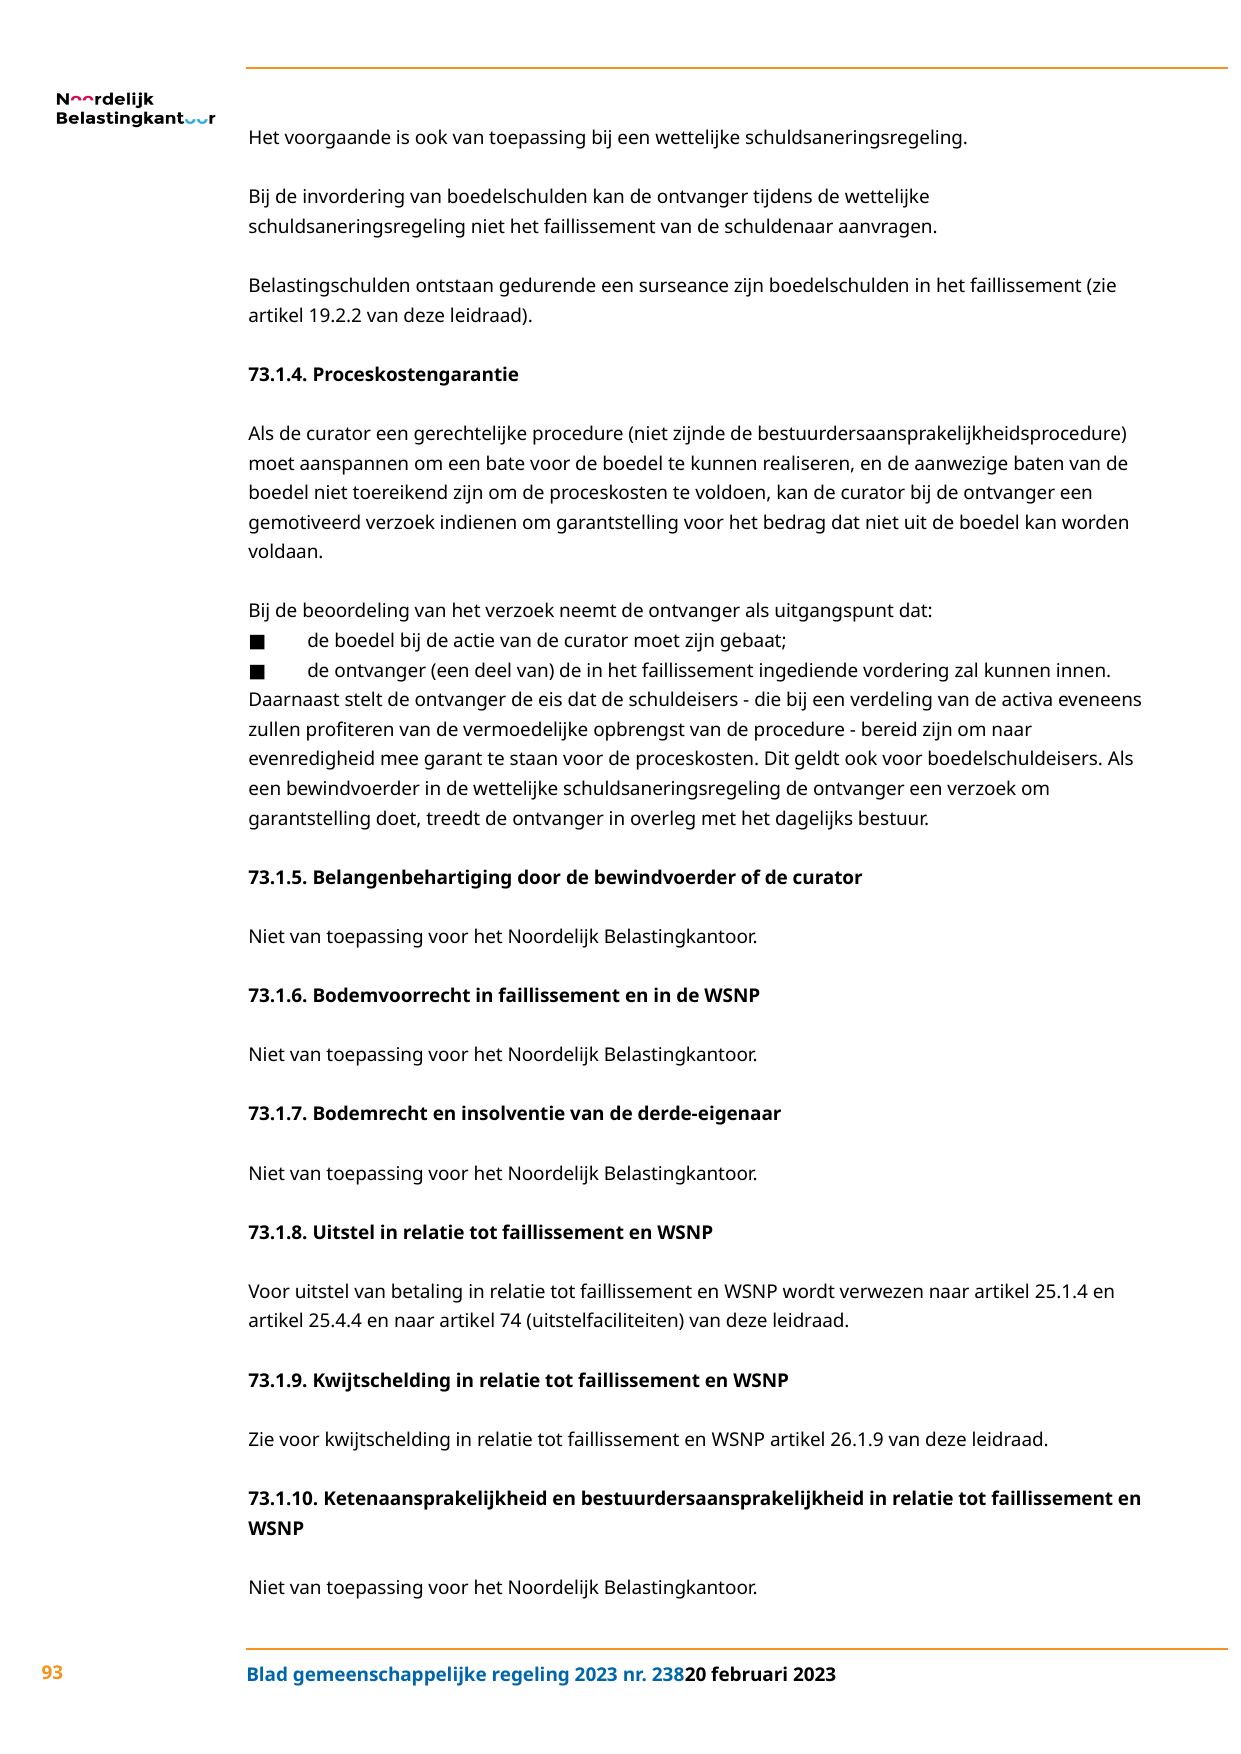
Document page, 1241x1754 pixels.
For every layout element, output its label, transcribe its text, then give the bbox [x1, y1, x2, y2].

text 73.1.4. Proceskostengarantie [248, 361, 1152, 387]
text 73.1.10. Ketenaansprakelijkheid en bestuurdersaansprakelijkheid in relatie tot faillissement en WSNP [248, 1485, 1152, 1541]
text Daarnaast stelt de ontvanger de eis dat de schuldeisers - die bij een verdeling van de activa eveneens zullen profiteren van de vermoedelijke opbrengst van de procedure - bereid zijn om naar evenredigheid mee garant te staan voor de proceskosten. Dit geldt ook voor boedelschuldeisers. Als een bewindvoerder in de wettelijke schuldsaneringsregeling de ontvanger een verzoek om garantstelling doet, treedt de ontvanger in overleg met het dagelijks bestuur. [248, 686, 1152, 831]
list de ontvanger (een deel van) de in het faillissement ingediende vordering zal kunnen innen. [248, 657, 1152, 683]
text 73.1.5. Belangenbehartiging door de bewindvoerder of de curator [248, 864, 1152, 890]
text Niet van toepassing voor het Noordelijk Belastingkantoor. [248, 1160, 1152, 1186]
text Belastingschulden ontstaan gedurende een surseance zijn boedelschulden in het faillissement (zie artikel 19.2.2 van deze leidraad). [248, 272, 1152, 328]
text Als de curator een gerechtelijke procedure (niet zijnde de bestuurdersaansprakelijkheidsprocedure) moet aanspannen om een bate voor de boedel te kunnen realiseren, en de aanwezige baten van de boedel niet toereikend zijn om de proceskosten te voldoen, kan de curator bij de ontvanger een gemotiveerd verzoek indienen om garantstelling voor het bedrag dat niet uit de boedel kan worden voldaan. [248, 420, 1152, 564]
text 73.1.8. Uitstel in relatie tot faillissement en WSNP [248, 1219, 1152, 1245]
text Zie voor kwijtschelding in relatie tot faillissement en WSNP artikel 26.1.9 van deze leidraad. [248, 1426, 1152, 1452]
text Niet van toepassing voor het Noordelijk Belastingkantoor. [248, 923, 1152, 949]
text Niet van toepassing voor het Noordelijk Belastingkantoor. [248, 1574, 1152, 1600]
text 73.1.6. Bodemvoorrecht in faillissement en in de WSNP [248, 982, 1152, 1008]
text Voor uitstel van betaling in relatie tot faillissement en WSNP wordt verwezen naar artikel 25.1.4 en artikel 25.4.4 en naar artikel 74 (uitstelfaciliteiten) van deze leidraad. [248, 1278, 1152, 1333]
text Het voorgaande is ook van toepassing bij een wettelijke schuldsaneringsregeling. [248, 124, 1152, 150]
text Bij de invordering van boedelschulden kan de ontvanger tijdens de wettelijke schuldsaneringsregeling niet het faillissement van de schuldenaar aanvragen. [248, 183, 1152, 239]
text Bij de beoordeling van het verzoek neemt de ontvanger als uitgangspunt dat: [248, 598, 1152, 623]
text 73.1.9. Kwijtschelding in relatie tot faillissement en WSNP [248, 1367, 1152, 1393]
text Niet van toepassing voor het Noordelijk Belastingkantoor. [248, 1041, 1152, 1067]
text 73.1.7. Bodemrecht en insolventie van de derde-eigenaar [248, 1101, 1152, 1126]
list de boedel bij de actie van de curator moet zijn gebaat; [248, 627, 1152, 653]
picture [41, 47, 231, 172]
